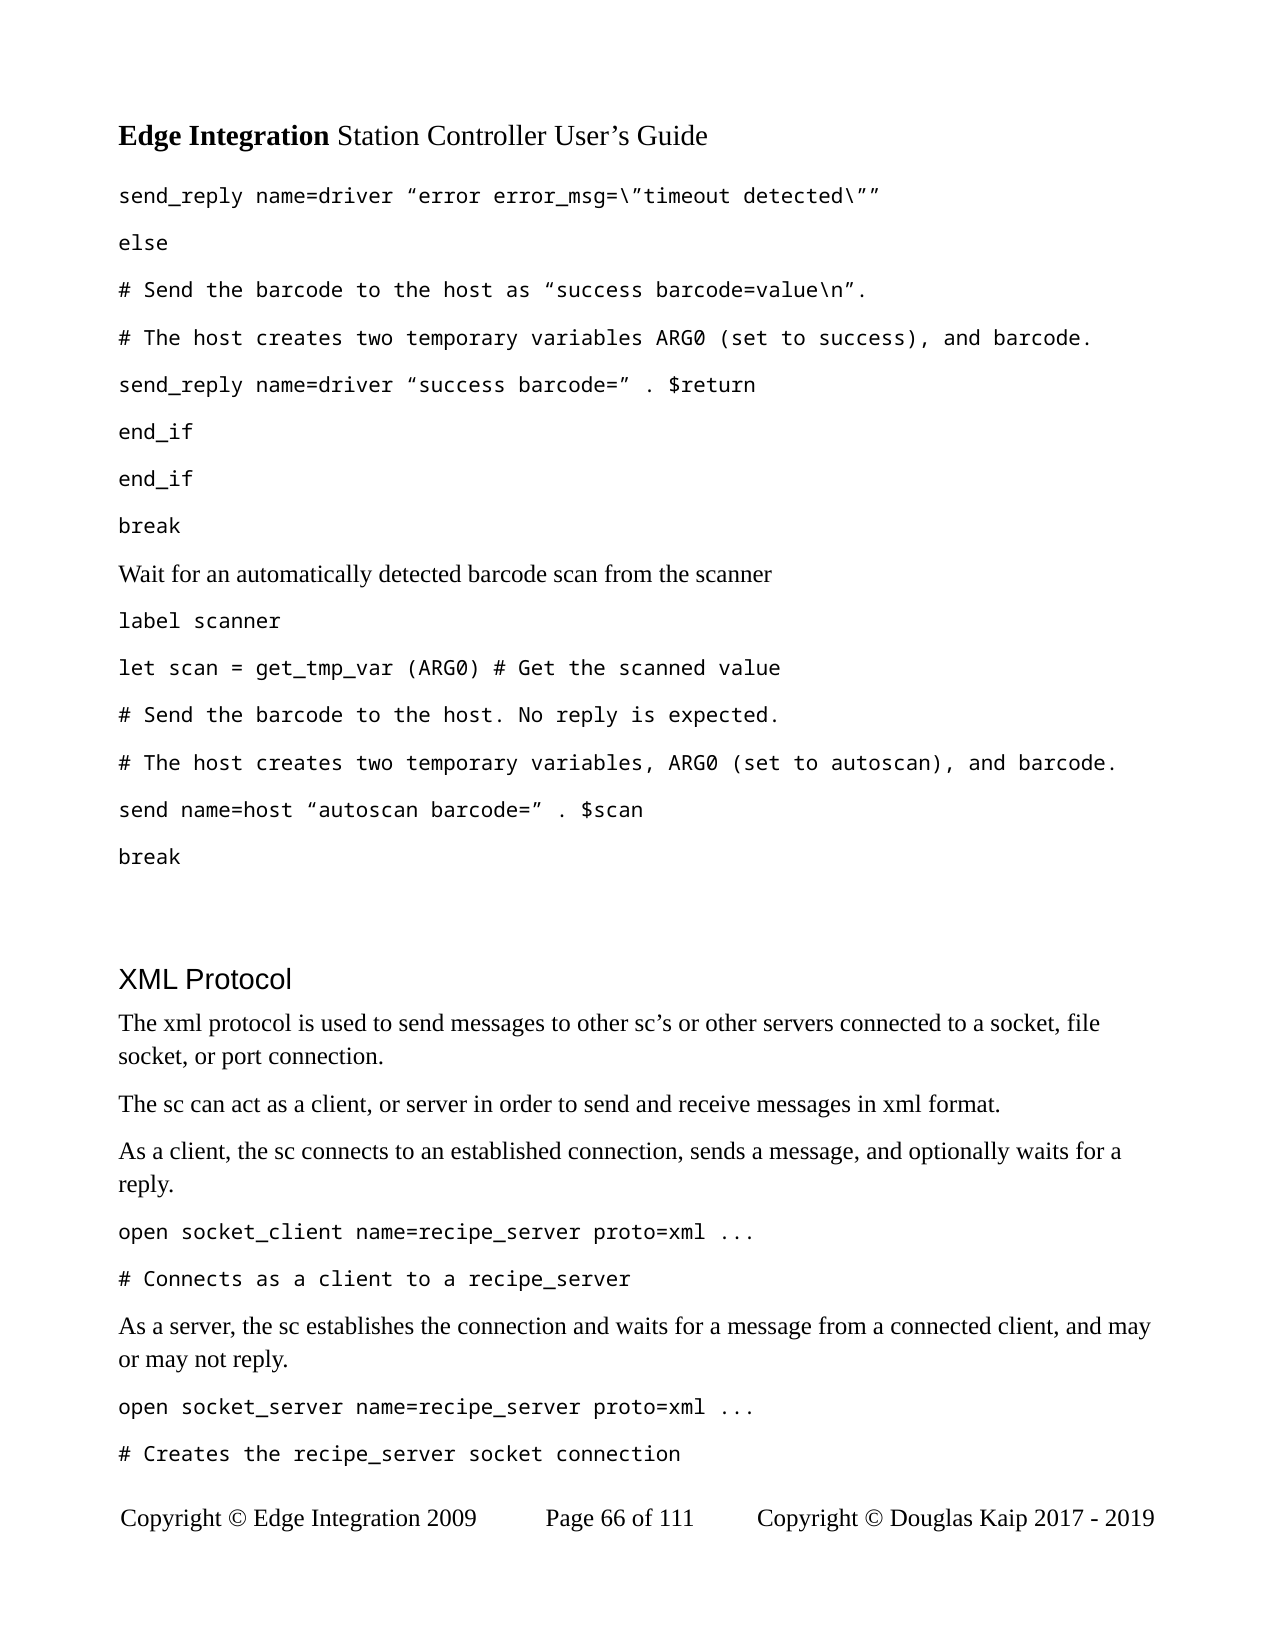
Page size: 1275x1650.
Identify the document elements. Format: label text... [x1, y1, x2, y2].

text As a server, the sc establishes the connection and waits for a message from a connected client, and may or may not reply. [118, 1311, 1157, 1373]
text send name=host “autoscan barcode=” . $scan [118, 795, 1157, 823]
text end_if [118, 417, 1157, 446]
text open socket_client name=recipe_server proto=xml ... [118, 1217, 1157, 1245]
text end_if [118, 464, 1157, 493]
subtitle XML Protocol [118, 962, 1157, 996]
text break [118, 842, 1157, 871]
text label scanner [118, 606, 1157, 635]
text send_reply name=driver “error error_msg=\”timeout detected\”” [118, 181, 1157, 209]
text let scan = get_tmp_var (ARG0) # Get the scanned value [118, 653, 1157, 682]
text As a client, the sc connects to an established connection, sends a message, and optionally waits for a reply. [118, 1136, 1157, 1198]
text send_reply name=driver “success barcode=” . $return [118, 370, 1157, 398]
text # Send the barcode to the host. No reply is expected. [118, 701, 1157, 729]
text Wait for an automatically detected barcode scan from the scanner [118, 559, 1157, 587]
text else [118, 228, 1157, 257]
text # Send the barcode to the host as “success barcode=value\n”. [118, 276, 1157, 304]
text break [118, 511, 1157, 540]
text # Connects as a client to a recipe_server [118, 1264, 1157, 1292]
text # Creates the recipe_server socket connection [118, 1439, 1157, 1467]
text open socket_server name=recipe_server proto=xml ... [118, 1392, 1157, 1420]
text # The host creates two temporary variables, ARG0 (set to autoscan), and barcode. [118, 748, 1157, 776]
text The sc can act as a client, or server in order to send and receive messages in xml format. [118, 1089, 1157, 1117]
text The xml protocol is used to send messages to other sc’s or other servers connected to a socket, file socket, or port connection. [118, 1008, 1157, 1070]
text # The host creates two temporary variables ARG0 (set to success), and barcode. [118, 323, 1157, 351]
